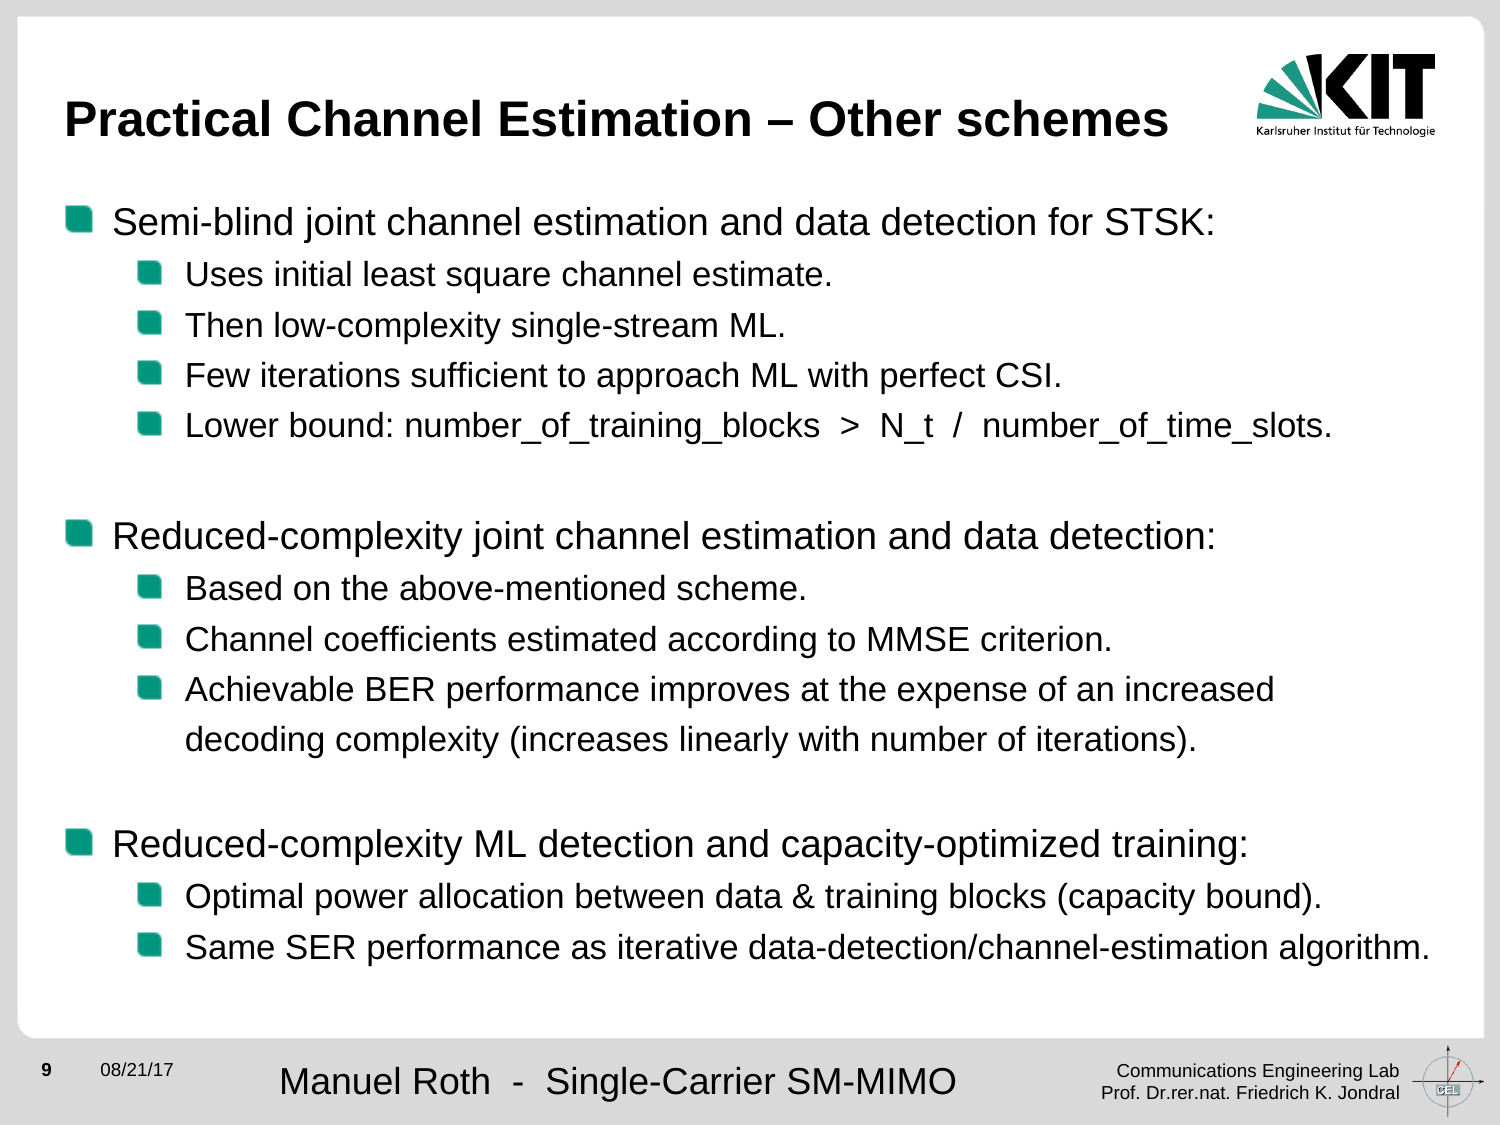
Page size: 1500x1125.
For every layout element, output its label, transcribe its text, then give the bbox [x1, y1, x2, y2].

title Practical Channel Estimation – Other schemes [64, 54, 1198, 147]
list Semi-blind joint channel estimation and data detection for STSK: Uses initial least square channel estimate. Then low-complexity single-stream ML. Few iterations sufficient to approach ML with perfect CSI. Lower bound: number_of_training_blocks > N_t / number_of_time_slots. Reduced-complexity joint channel estimation and data detection: Based on the above-mentioned scheme. Channel coefficients estimated according to MMSE criterion. Achievable BER performance improves at the expense of an increased decoding complexity (increases linearly with number of iterations). Reduced-complexity ML detection and capacity-optimized training: Optimal power allocation between data & training blocks (capacity bound). Same SER performance as iterative data-detection/channel-estimation algorithm. [64, 196, 1436, 1000]
picture [0, 0, 1500, 1125]
